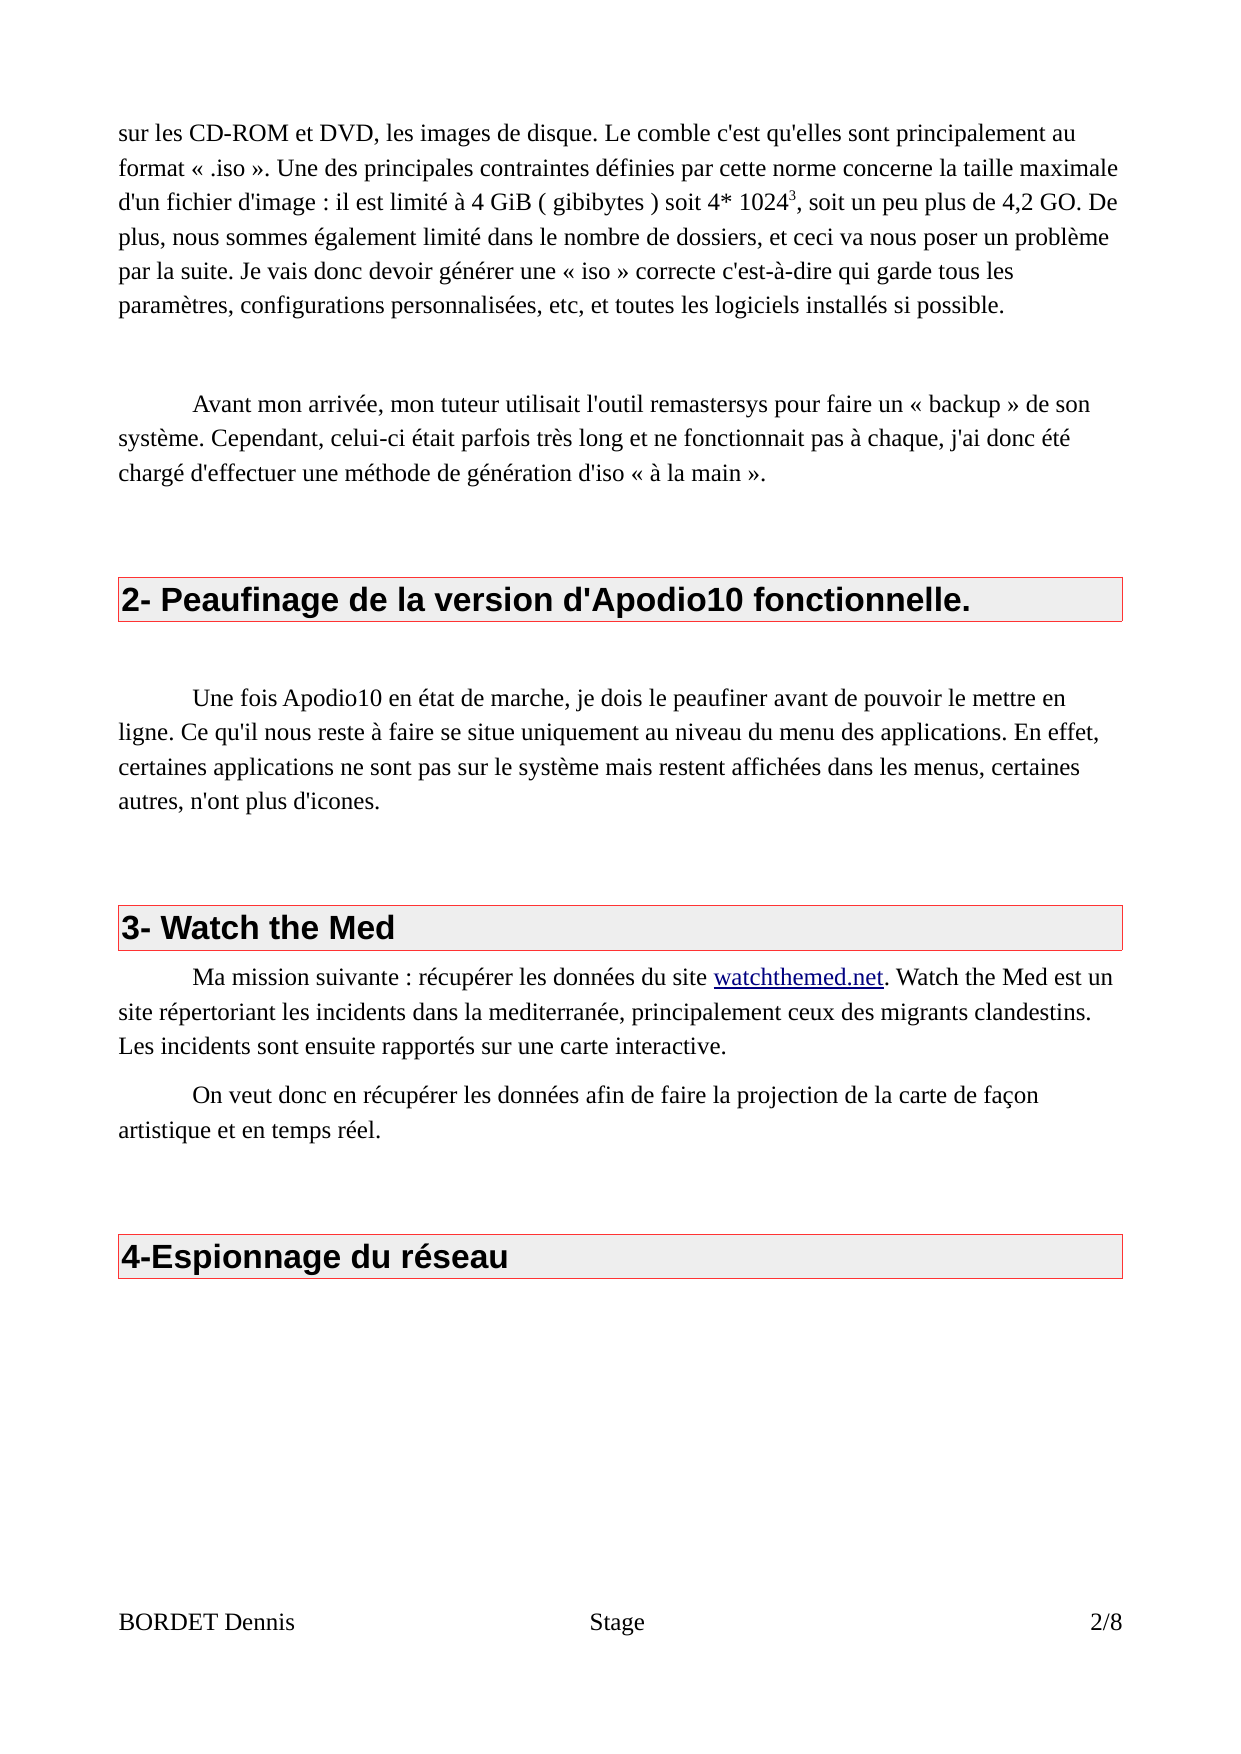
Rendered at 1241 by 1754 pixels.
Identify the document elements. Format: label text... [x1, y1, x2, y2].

subtitle 3- Watch the Med [119, 906, 1122, 950]
text Une fois Apodio10 en état de marche, je dois le peaufiner avant de pouvoir le mettre en ligne. Ce qu'il nous reste à faire se situe uniquement au niveau du menu des applications. En effet, certaines applications ne sont pas sur le système mais restent affichées dans les menus, certaines autres, n'ont plus d'icones. [118, 683, 1122, 815]
text Ma mission suivante : récupérer les données du site watchthemed.net. Watch the Med est un site répertoriant les incidents dans la mediterranée, principalement ceux des migrants clandestins. Les incidents sont ensuite rapportés sur une carte interactive. [118, 962, 1122, 1060]
subtitle 2- Peaufinage de la version d'Apodio10 fonctionnelle. [119, 578, 1122, 621]
text On veut donc en récupérer les données afin de faire la projection de la carte de façon artistique et en temps réel. [118, 1080, 1122, 1144]
text Avant mon arrivée, mon tuteur utilisait l'outil remastersys pour faire un « backup » de son système. Cependant, celui-ci était parfois très long et ne fonctionnait pas à chaque, j'ai donc été chargé d'effectuer une méthode de génération d'iso « à la main ». [118, 389, 1122, 486]
text sur les CD-ROM et DVD, les images de disque. Le comble c'est qu'elles sont principalement au format « .iso ». Une des principales contraintes définies par cette norme concerne la taille maximale d'un fichier d'image : il est limité à 4 GiB ( gibibytes ) soit 4* 10243, soit un peu plus de 4,2 GO. De plus, nous sommes également limité dans le nombre de dossiers, et ceci va nous poser un problème par la suite. Je vais donc devoir générer une « iso » correcte c'est-à-dire qui garde tous les paramètres, configurations personnalisées, etc, et toutes les logiciels installés si possible. [118, 118, 1122, 319]
subtitle 4-Espionnage du réseau [119, 1235, 1122, 1278]
